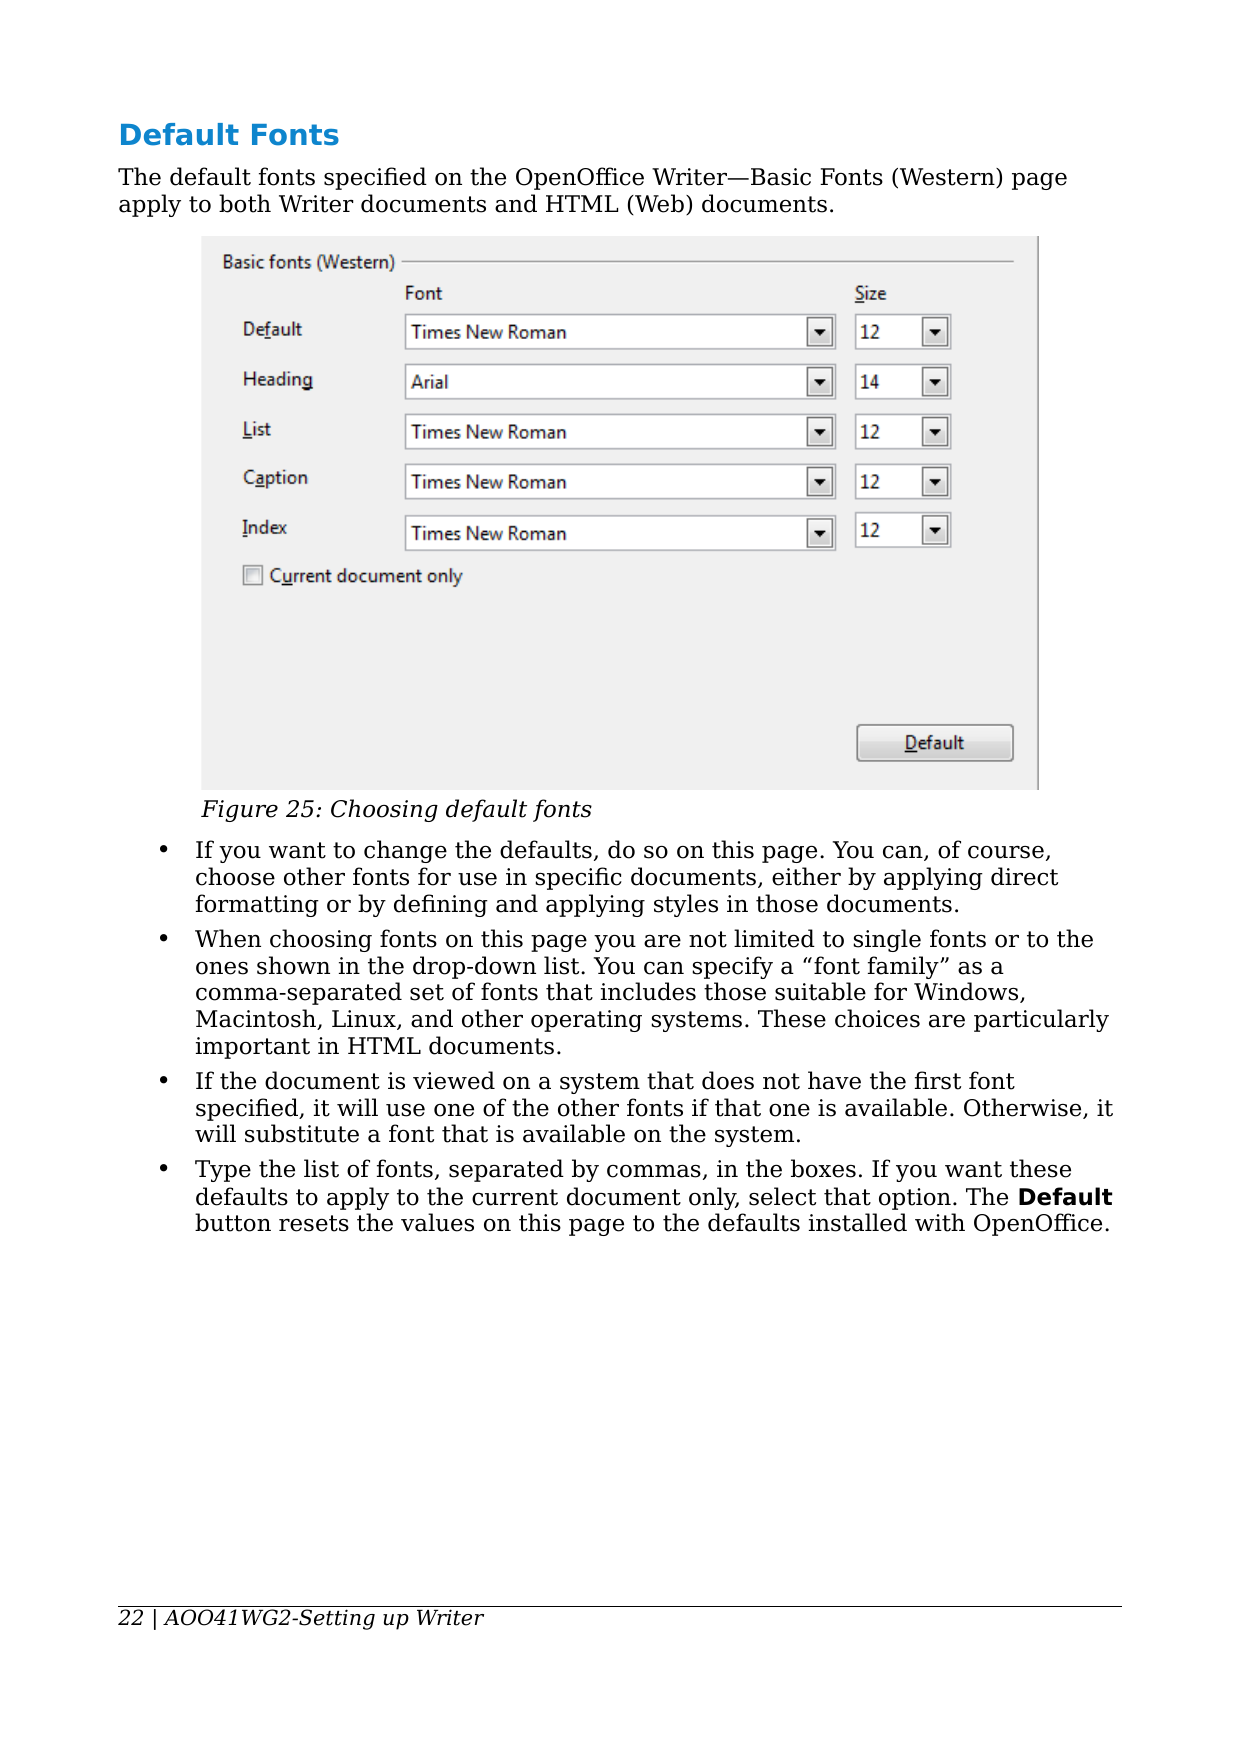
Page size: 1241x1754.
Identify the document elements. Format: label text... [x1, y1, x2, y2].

list If you want to change the defaults, do so on this page. You can, of course, choose other fonts for use in specific documents, either by applying direct formatting or by defining and applying styles in those documents. [156, 835, 1122, 917]
list When choosing fonts on this page you are not limited to single fonts or to the ones shown in the drop-down list. You can specify a “font family” as a comma‑separated set of fonts that includes those suitable for Windows, Macintosh, Linux, and other operating systems. These choices are particularly important in HTML documents. [156, 924, 1122, 1059]
text Figure 25: Choosing default fonts [201, 796, 1039, 822]
list The default fonts specified on the OpenOffice Writer—Basic Fonts (Western) page apply to both Writer documents and HTML (Web) documents. [118, 164, 1122, 218]
list Type the list of fonts, separated by commas, in the boxes. If you want these defaults to apply to the current document only, select that option. The Default button resets the values on this page to the defaults installed with OpenOffice. [156, 1154, 1122, 1237]
list If the document is viewed on a system that does not have the first font specified, it will use one of the other fonts if that one is available. Otherwise, it will substitute a font that is available on the system. [156, 1066, 1122, 1148]
subtitle Default Fonts [118, 118, 1122, 152]
picture [201, 236, 1039, 790]
